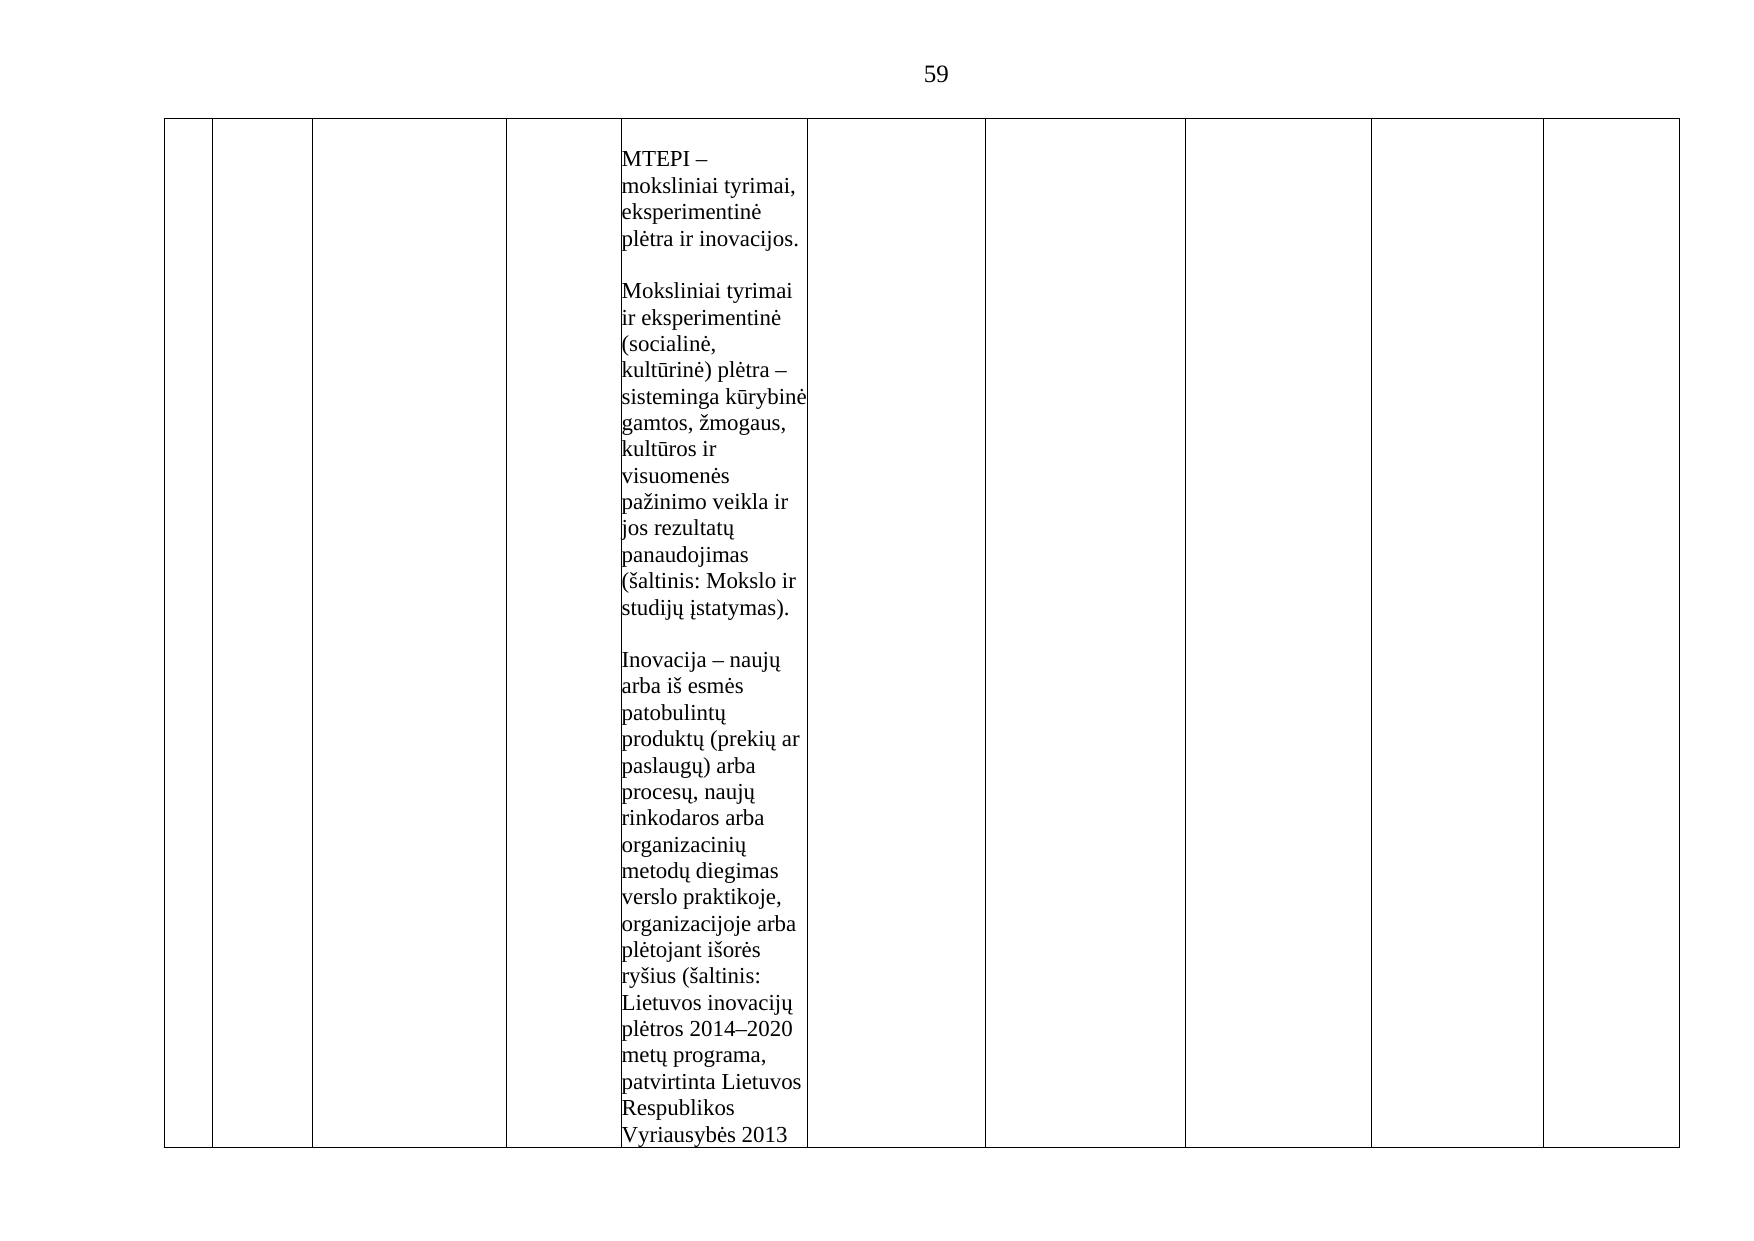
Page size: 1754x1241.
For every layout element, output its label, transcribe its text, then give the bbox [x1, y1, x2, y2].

table_cell [986, 119, 1185, 1147]
table_cell [1544, 119, 1679, 1147]
table_cell [165, 119, 212, 1147]
table_cell [313, 119, 506, 1147]
table_cell [808, 119, 985, 1147]
table_cell [213, 119, 312, 1147]
table_cell [1186, 119, 1371, 1147]
table_cell [507, 119, 621, 1147]
table_cell MTEPI – moksliniai tyrimai, eksperimentinė plėtra ir inovacijos. Moksliniai tyrimai ir eksperimentinė (socialinė, kultūrinė) plėtra – sisteminga kūrybinė gamtos, žmogaus, kultūros ir visuomenės pažinimo veikla ir jos rezultatų panaudojimas (šaltinis: Mokslo ir studijų įstatymas). Inovacija – naujų arba iš esmės patobulintų produktų (prekių ar paslaugų) arba procesų, naujų rinkodaros arba organizacinių metodų diegimas verslo praktikoje, organizacijoje arba plėtojant išorės ryšius (šaltinis: Lietuvos inovacijų plėtros 2014–2020 metų programa, patvirtinta Lietuvos Respublikos Vyriausybės 2013 [622, 119, 807, 1147]
table_cell [1372, 119, 1543, 1147]
